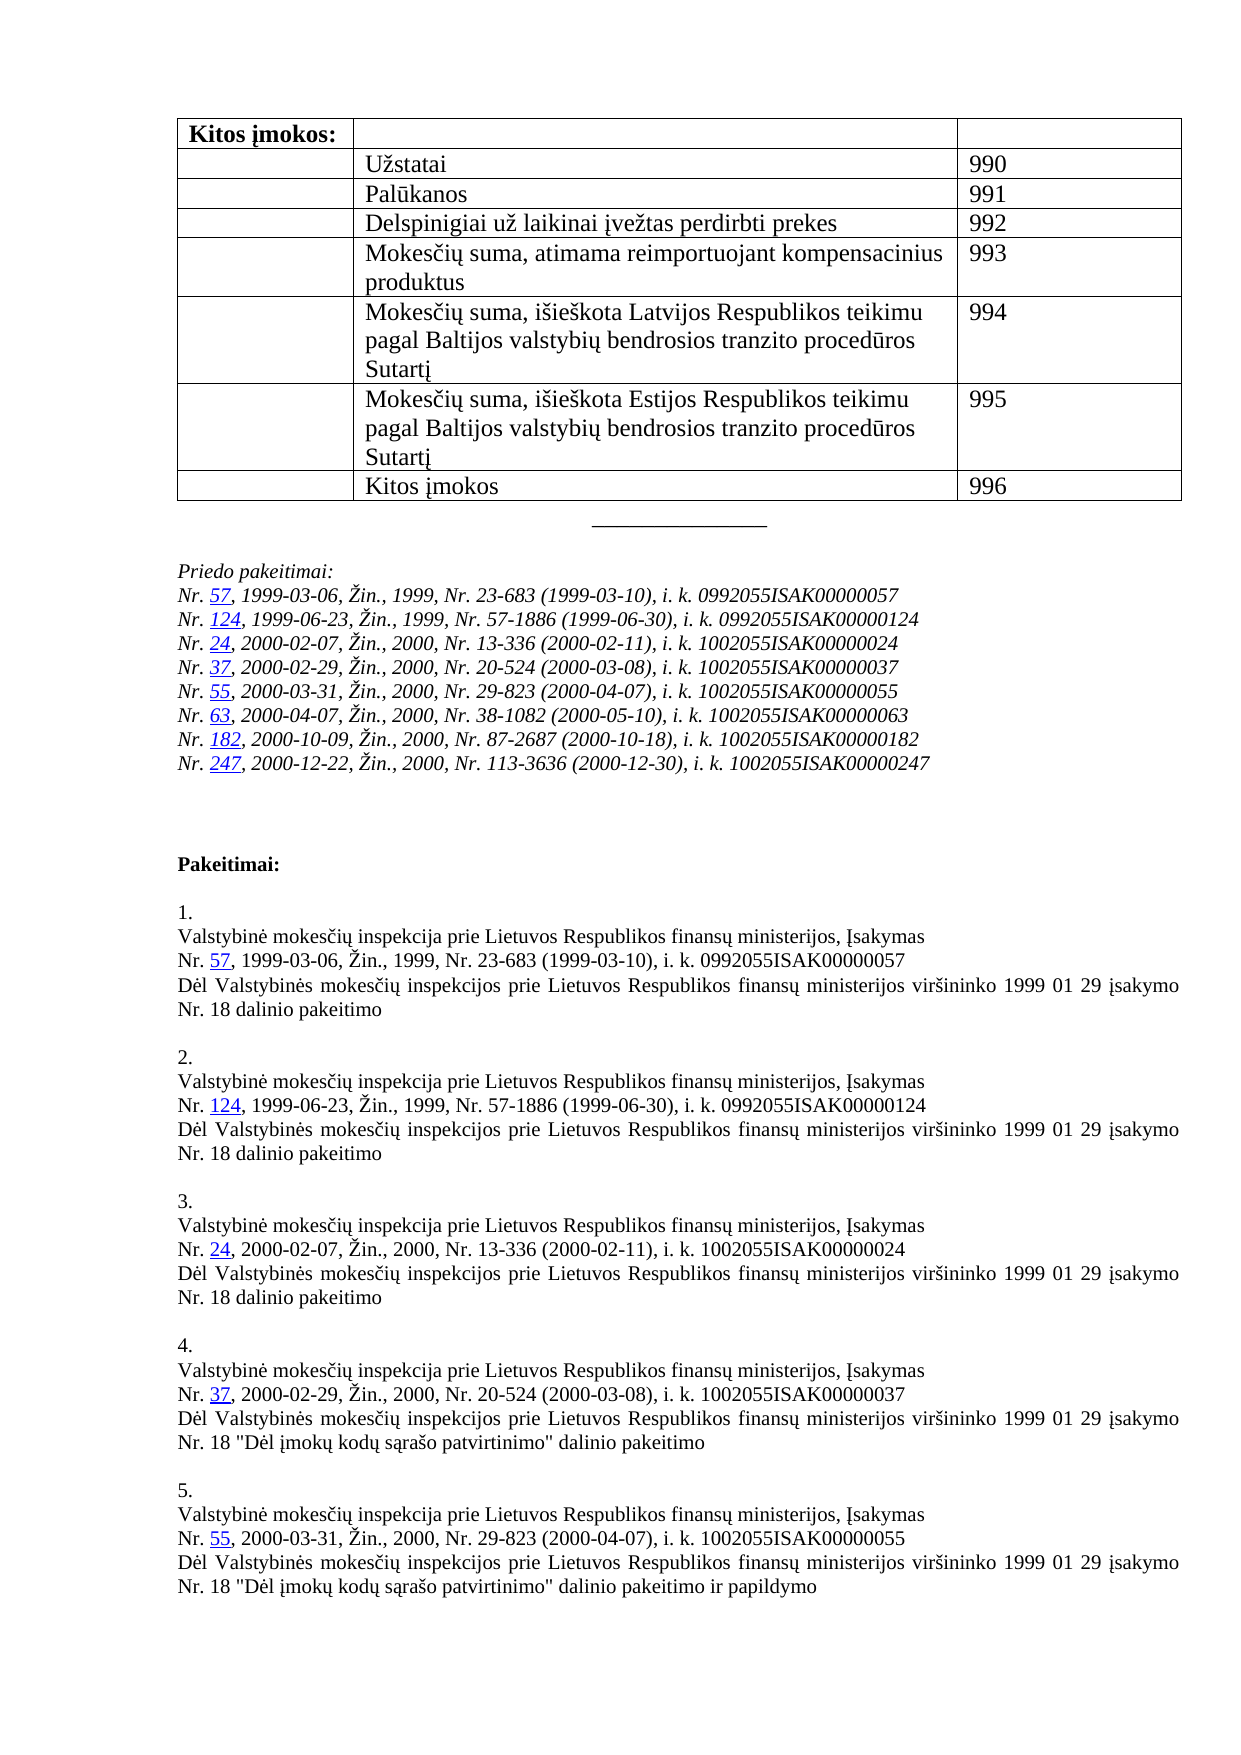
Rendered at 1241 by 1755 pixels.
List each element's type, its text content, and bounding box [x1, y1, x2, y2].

text Nr. 247, 2000-12-22, Žin., 2000, Nr. 113-3636 (2000-12-30), i. k. 1002055ISAK00000247 [177, 751, 1181, 775]
text 2. [177, 1045, 1181, 1069]
text Valstybinė mokesčių inspekcija prie Lietuvos Respublikos finansų ministerijos, Įsakymas [177, 1213, 1181, 1237]
text Nr. 124, 1999-06-23, Žin., 1999, Nr. 57-1886 (1999-06-30), i. k. 0992055ISAK00000124 [177, 1093, 1181, 1117]
table_cell 993 [958, 238, 1181, 296]
text Valstybinė mokesčių inspekcija prie Lietuvos Respublikos finansų ministerijos, Įsakymas [177, 1357, 1181, 1382]
text Valstybinė mokesčių inspekcija prie Lietuvos Respublikos finansų ministerijos, Įsakymas [177, 924, 1181, 948]
text Nr. 37, 2000-02-29, Žin., 2000, Nr. 20-524 (2000-03-08), i. k. 1002055ISAK00000037 [177, 655, 1181, 679]
table_cell [178, 238, 353, 296]
table_cell 995 [958, 384, 1181, 470]
text Nr. 37, 2000-02-29, Žin., 2000, Nr. 20-524 (2000-03-08), i. k. 1002055ISAK00000037 [177, 1382, 1181, 1406]
table_cell 994 [958, 297, 1181, 383]
table_cell [178, 471, 353, 500]
text Dėl Valstybinės mokesčių inspekcijos prie Lietuvos Respublikos finansų ministerijos viršininko 1999 01 29 įsakymo Nr. 18 "Dėl įmokų kodų sąrašo patvirtinimo" dalinio pakeitimo [177, 1406, 1181, 1454]
text Nr. 24, 2000-02-07, Žin., 2000, Nr. 13-336 (2000-02-11), i. k. 1002055ISAK00000024 [177, 631, 1181, 655]
text Nr. 63, 2000-04-07, Žin., 2000, Nr. 38-1082 (2000-05-10), i. k. 1002055ISAK00000063 [177, 703, 1181, 727]
text Dėl Valstybinės mokesčių inspekcijos prie Lietuvos Respublikos finansų ministerijos viršininko 1999 01 29 įsakymo Nr. 18 dalinio pakeitimo [177, 972, 1181, 1021]
table_cell Mokesčių suma, išieškota Estijos Respublikos teikimu pagal Baltijos valstybių bendrosios tranzito procedūros Sutartį [354, 384, 957, 470]
text Nr. 124, 1999-06-23, Žin., 1999, Nr. 57-1886 (1999-06-30), i. k. 0992055ISAK00000124 [177, 607, 1181, 631]
table_cell Mokesčių suma, atimama reimportuojant kompensacinius produktus [354, 238, 957, 296]
text Nr. 182, 2000-10-09, Žin., 2000, Nr. 87-2687 (2000-10-18), i. k. 1002055ISAK00000182 [177, 727, 1181, 751]
text Nr. 55, 2000-03-31, Žin., 2000, Nr. 29-823 (2000-04-07), i. k. 1002055ISAK00000055 [177, 679, 1181, 703]
text Dėl Valstybinės mokesčių inspekcijos prie Lietuvos Respublikos finansų ministerijos viršininko 1999 01 29 įsakymo Nr. 18 "Dėl įmokų kodų sąrašo patvirtinimo" dalinio pakeitimo ir papildymo [177, 1550, 1181, 1598]
text 5. [177, 1478, 1181, 1502]
text 1. [177, 900, 1181, 924]
text Valstybinė mokesčių inspekcija prie Lietuvos Respublikos finansų ministerijos, Įsakymas [177, 1502, 1181, 1526]
text Nr. 57, 1999-03-06, Žin., 1999, Nr. 23-683 (1999-03-10), i. k. 0992055ISAK00000057 [177, 583, 1181, 607]
table_cell [354, 119, 957, 148]
text Priedo pakeitimai: [177, 559, 1181, 583]
table_cell [958, 119, 1181, 148]
table_cell Kitos įmokos: [178, 119, 353, 148]
table_cell [178, 209, 353, 237]
text Pakeitimai: [177, 852, 1181, 876]
text Valstybinė mokesčių inspekcija prie Lietuvos Respublikos finansų ministerijos, Įsakymas [177, 1069, 1181, 1093]
table_cell [178, 179, 353, 207]
text Dėl Valstybinės mokesčių inspekcijos prie Lietuvos Respublikos finansų ministerijos viršininko 1999 01 29 įsakymo Nr. 18 dalinio pakeitimo [177, 1261, 1181, 1309]
table_cell 996 [958, 471, 1181, 500]
text Nr. 57, 1999-03-06, Žin., 1999, Nr. 23-683 (1999-03-10), i. k. 0992055ISAK00000057 [177, 948, 1181, 972]
table_cell Mokesčių suma, išieškota Latvijos Respublikos teikimu pagal Baltijos valstybių bendrosios tranzito procedūros Sutartį [354, 297, 957, 383]
table_cell Delspinigiai už laikinai įvežtas perdirbti prekes [354, 209, 957, 237]
table_cell Palūkanos [354, 179, 957, 207]
table_cell 992 [958, 209, 1181, 237]
table_cell [178, 149, 353, 178]
text Nr. 55, 2000-03-31, Žin., 2000, Nr. 29-823 (2000-04-07), i. k. 1002055ISAK00000055 [177, 1526, 1181, 1550]
text ______________ [177, 501, 1181, 530]
table_cell [178, 384, 353, 470]
table_cell [178, 297, 353, 383]
table_cell Užstatai [354, 149, 957, 178]
table_cell Kitos įmokos [354, 471, 957, 500]
text 4. [177, 1333, 1181, 1357]
text 3. [177, 1189, 1181, 1213]
table_cell 990 [958, 149, 1181, 178]
text Nr. 24, 2000-02-07, Žin., 2000, Nr. 13-336 (2000-02-11), i. k. 1002055ISAK00000024 [177, 1237, 1181, 1261]
table_cell 991 [958, 179, 1181, 207]
text Dėl Valstybinės mokesčių inspekcijos prie Lietuvos Respublikos finansų ministerijos viršininko 1999 01 29 įsakymo Nr. 18 dalinio pakeitimo [177, 1117, 1181, 1165]
